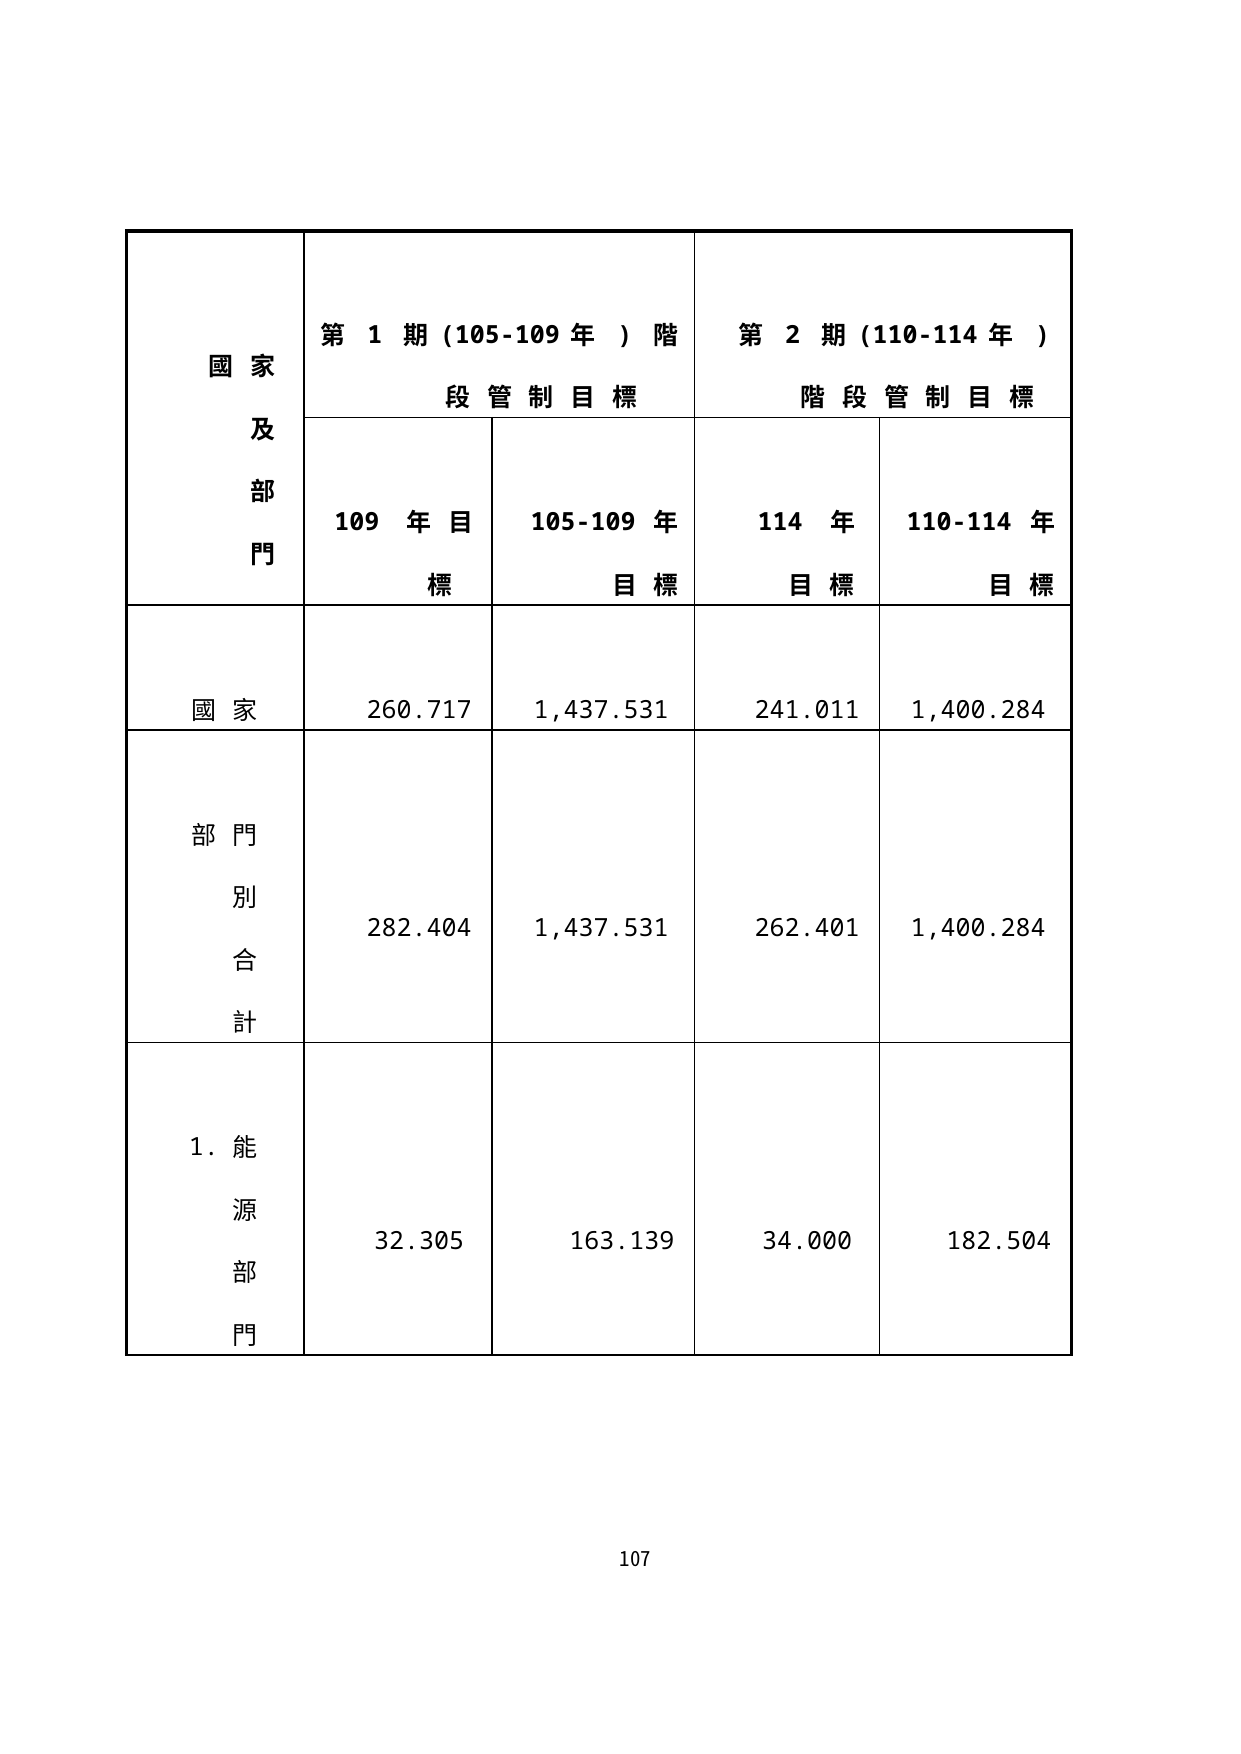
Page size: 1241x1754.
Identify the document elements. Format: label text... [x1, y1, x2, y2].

table_cell 282.404 [305, 731, 491, 1042]
table_cell 241.011 [695, 606, 879, 729]
table_cell 109年目標 [305, 418, 491, 604]
table_cell 262.401 [695, 731, 879, 1042]
table_cell 1,400.284 [880, 606, 1070, 729]
table_cell 國家 [128, 606, 303, 729]
table_cell 114年目標 [695, 418, 879, 604]
table_cell 1,437.531 [493, 606, 694, 729]
table_cell 105-109年目標 [493, 418, 694, 604]
table_header 第2期(110-114年)階段管制目標 [695, 233, 1070, 417]
table_cell 110-114年目標 [880, 418, 1070, 604]
table_cell 1.能源部門 [128, 1043, 303, 1354]
table_cell 260.717 [305, 606, 491, 729]
table_cell 部門別合計 [128, 731, 303, 1042]
table_header 第1期(105-109年)階段管制目標 [305, 233, 694, 417]
table_cell 34.000 [695, 1043, 879, 1354]
table_cell 182.504 [880, 1043, 1070, 1354]
table_cell 1,400.284 [880, 731, 1070, 1042]
table_cell 1,437.531 [493, 731, 694, 1042]
table_header 國家及部門 [128, 233, 303, 604]
table_cell 32.305 [305, 1043, 491, 1354]
table_cell 163.139 [493, 1043, 694, 1354]
